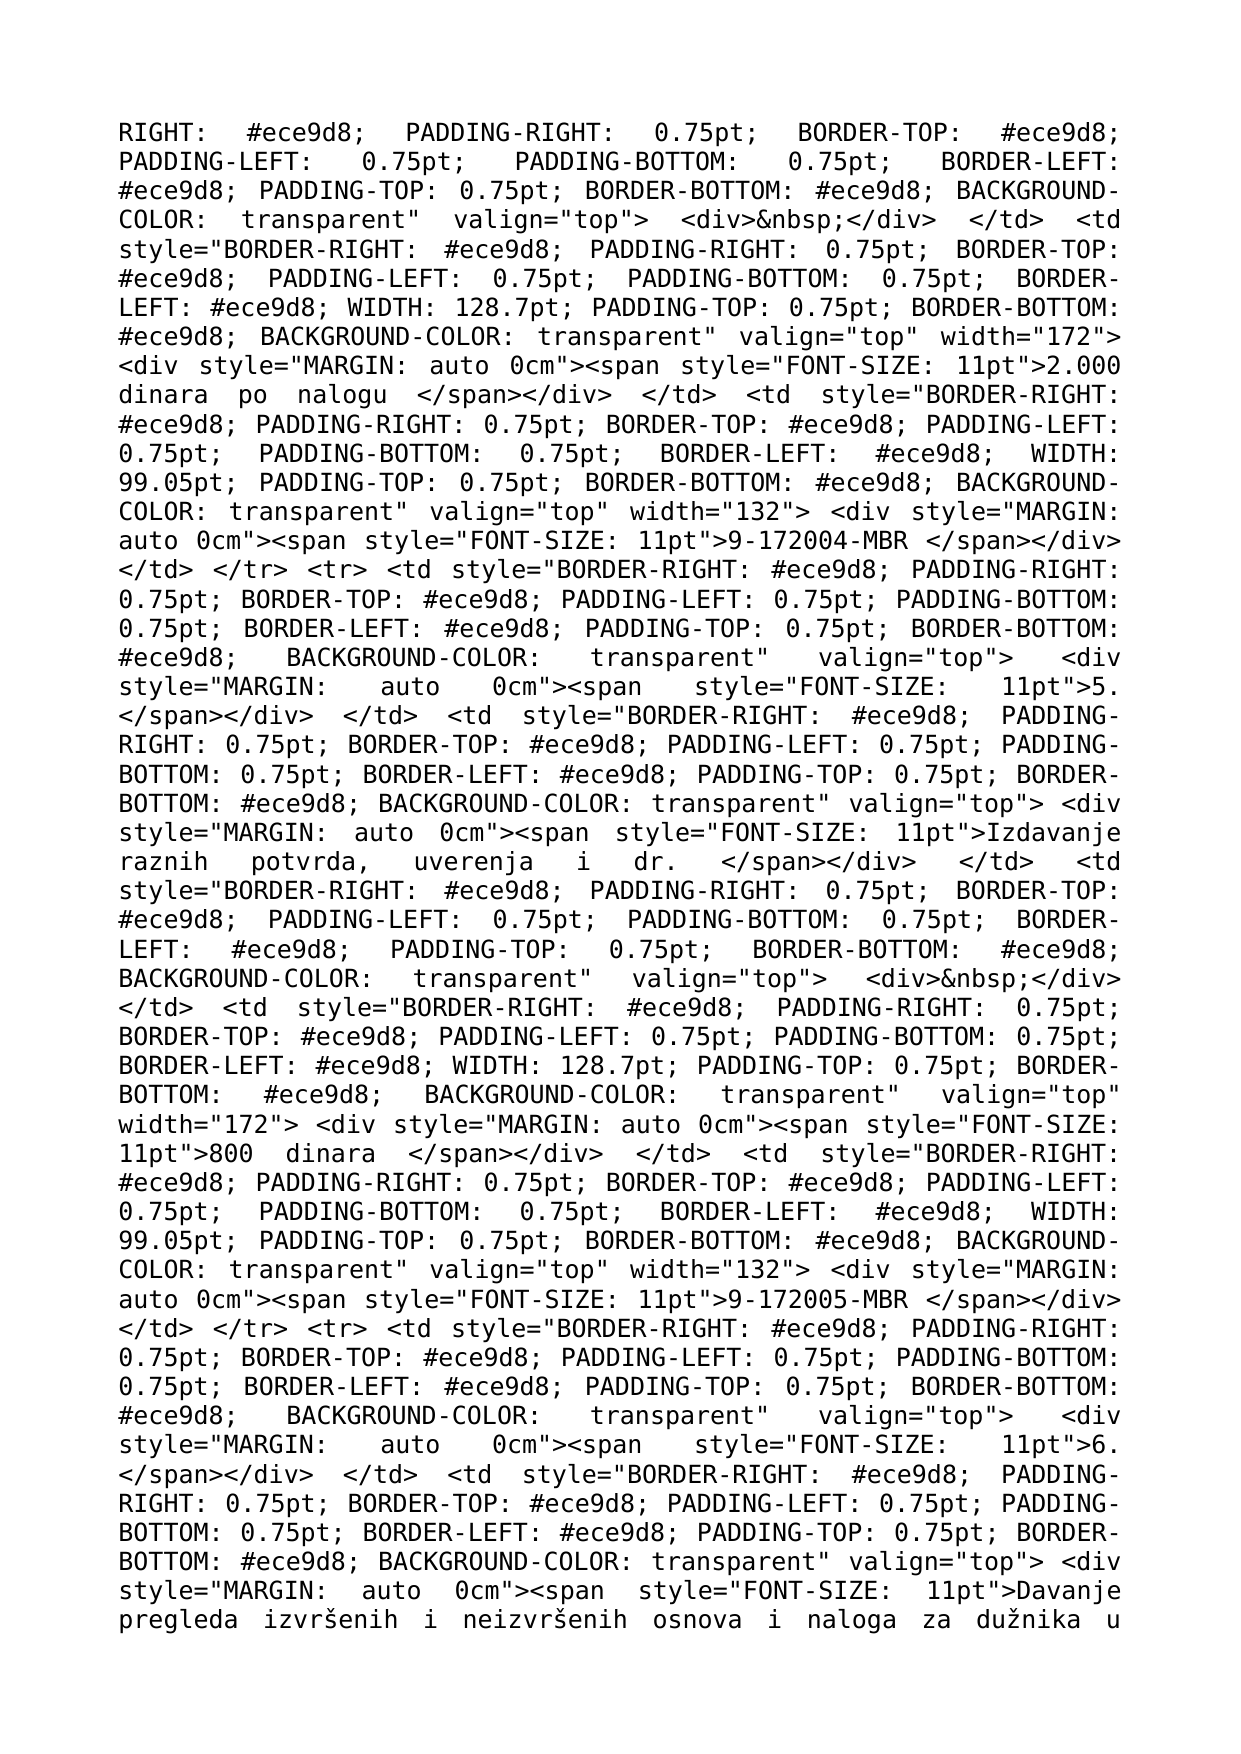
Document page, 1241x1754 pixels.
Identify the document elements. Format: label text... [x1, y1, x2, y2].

text RIGHT: #ece9d8; PADDING-RIGHT: 0.75pt; BORDER-TOP: #ece9d8; PADDING-LEFT: 0.75pt; PADDING-BOTTOM: 0.75pt; BORDER-LEFT: #ece9d8; PADDING-TOP: 0.75pt; BORDER-BOTTOM: #ece9d8; BACKGROUND-COLOR: transparent" valign="top"> <div>&nbsp;</div> </td> <td style="BORDER-RIGHT: #ece9d8; PADDING-RIGHT: 0.75pt; BORDER-TOP: #ece9d8; PADDING-LEFT: 0.75pt; PADDING-BOTTOM: 0.75pt; BORDER-LEFT: #ece9d8; WIDTH: 128.7pt; PADDING-TOP: 0.75pt; BORDER-BOTTOM: #ece9d8; BACKGROUND-COLOR: transparent" valign="top" width="172"> <div style="MARGIN: auto 0cm"><span style="FONT-SIZE: 11pt">2.000 dinara po nalogu </span></div> </td> <td style="BORDER-RIGHT: #ece9d8; PADDING-RIGHT: 0.75pt; BORDER-TOP: #ece9d8; PADDING-LEFT: 0.75pt; PADDING-BOTTOM: 0.75pt; BORDER-LEFT: #ece9d8; WIDTH: 99.05pt; PADDING-TOP: 0.75pt; BORDER-BOTTOM: #ece9d8; BACKGROUND-COLOR: transparent" valign="top" width="132"> <div style="MARGIN: auto 0cm"><span style="FONT-SIZE: 11pt">9-172004-MBR </span></div> </td> </tr> <tr> <td style="BORDER-RIGHT: #ece9d8; PADDING-RIGHT: 0.75pt; BORDER-TOP: #ece9d8; PADDING-LEFT: 0.75pt; PADDING-BOTTOM: 0.75pt; BORDER-LEFT: #ece9d8; PADDING-TOP: 0.75pt; BORDER-BOTTOM: #ece9d8; BACKGROUND-COLOR: transparent" valign="top"> <div style="MARGIN: auto 0cm"><span style="FONT-SIZE: 11pt">5. </span></div> </td> <td style="BORDER-RIGHT: #ece9d8; PADDING-RIGHT: 0.75pt; BORDER-TOP: #ece9d8; PADDING-LEFT: 0.75pt; PADDING-BOTTOM: 0.75pt; BORDER-LEFT: #ece9d8; PADDING-TOP: 0.75pt; BORDER-BOTTOM: #ece9d8; BACKGROUND-COLOR: transparent" valign="top"> <div style="MARGIN: auto 0cm"><span style="FONT-SIZE: 11pt">Izdavanje raznih potvrda, uverenja i dr. </span></div> </td> <td style="BORDER-RIGHT: #ece9d8; PADDING-RIGHT: 0.75pt; BORDER-TOP: #ece9d8; PADDING-LEFT: 0.75pt; PADDING-BOTTOM: 0.75pt; BORDER-LEFT: #ece9d8; PADDING-TOP: 0.75pt; BORDER-BOTTOM: #ece9d8; BACKGROUND-COLOR: transparent" valign="top"> <div>&nbsp;</div> </td> <td style="BORDER-RIGHT: #ece9d8; PADDING-RIGHT: 0.75pt; BORDER-TOP: #ece9d8; PADDING-LEFT: 0.75pt; PADDING-BOTTOM: 0.75pt; BORDER-LEFT: #ece9d8; WIDTH: 128.7pt; PADDING-TOP: 0.75pt; BORDER-BOTTOM: #ece9d8; BACKGROUND-COLOR: transparent" valign="top" width="172"> <div style="MARGIN: auto 0cm"><span style="FONT-SIZE: 11pt">800 dinara </span></div> </td> <td style="BORDER-RIGHT: #ece9d8; PADDING-RIGHT: 0.75pt; BORDER-TOP: #ece9d8; PADDING-LEFT: 0.75pt; PADDING-BOTTOM: 0.75pt; BORDER-LEFT: #ece9d8; WIDTH: 99.05pt; PADDING-TOP: 0.75pt; BORDER-BOTTOM: #ece9d8; BACKGROUND-COLOR: transparent" valign="top" width="132"> <div style="MARGIN: auto 0cm"><span style="FONT-SIZE: 11pt">9-172005-MBR </span></div> </td> </tr> <tr> <td style="BORDER-RIGHT: #ece9d8; PADDING-RIGHT: 0.75pt; BORDER-TOP: #ece9d8; PADDING-LEFT: 0.75pt; PADDING-BOTTOM: 0.75pt; BORDER-LEFT: #ece9d8; PADDING-TOP: 0.75pt; BORDER-BOTTOM: #ece9d8; BACKGROUND-COLOR: transparent" valign="top"> <div style="MARGIN: auto 0cm"><span style="FONT-SIZE: 11pt">6. </span></div> </td> <td style="BORDER-RIGHT: #ece9d8; PADDING-RIGHT: 0.75pt; BORDER-TOP: #ece9d8; PADDING-LEFT: 0.75pt; PADDING-BOTTOM: 0.75pt; BORDER-LEFT: #ece9d8; PADDING-TOP: 0.75pt; BORDER-BOTTOM: #ece9d8; BACKGROUND-COLOR: transparent" valign="top"> <div style="MARGIN: auto 0cm"><span style="FONT-SIZE: 11pt">Davanje pregleda izvršenih i neizvršenih osnova i naloga za dužnika u [118, 118, 1122, 1635]
